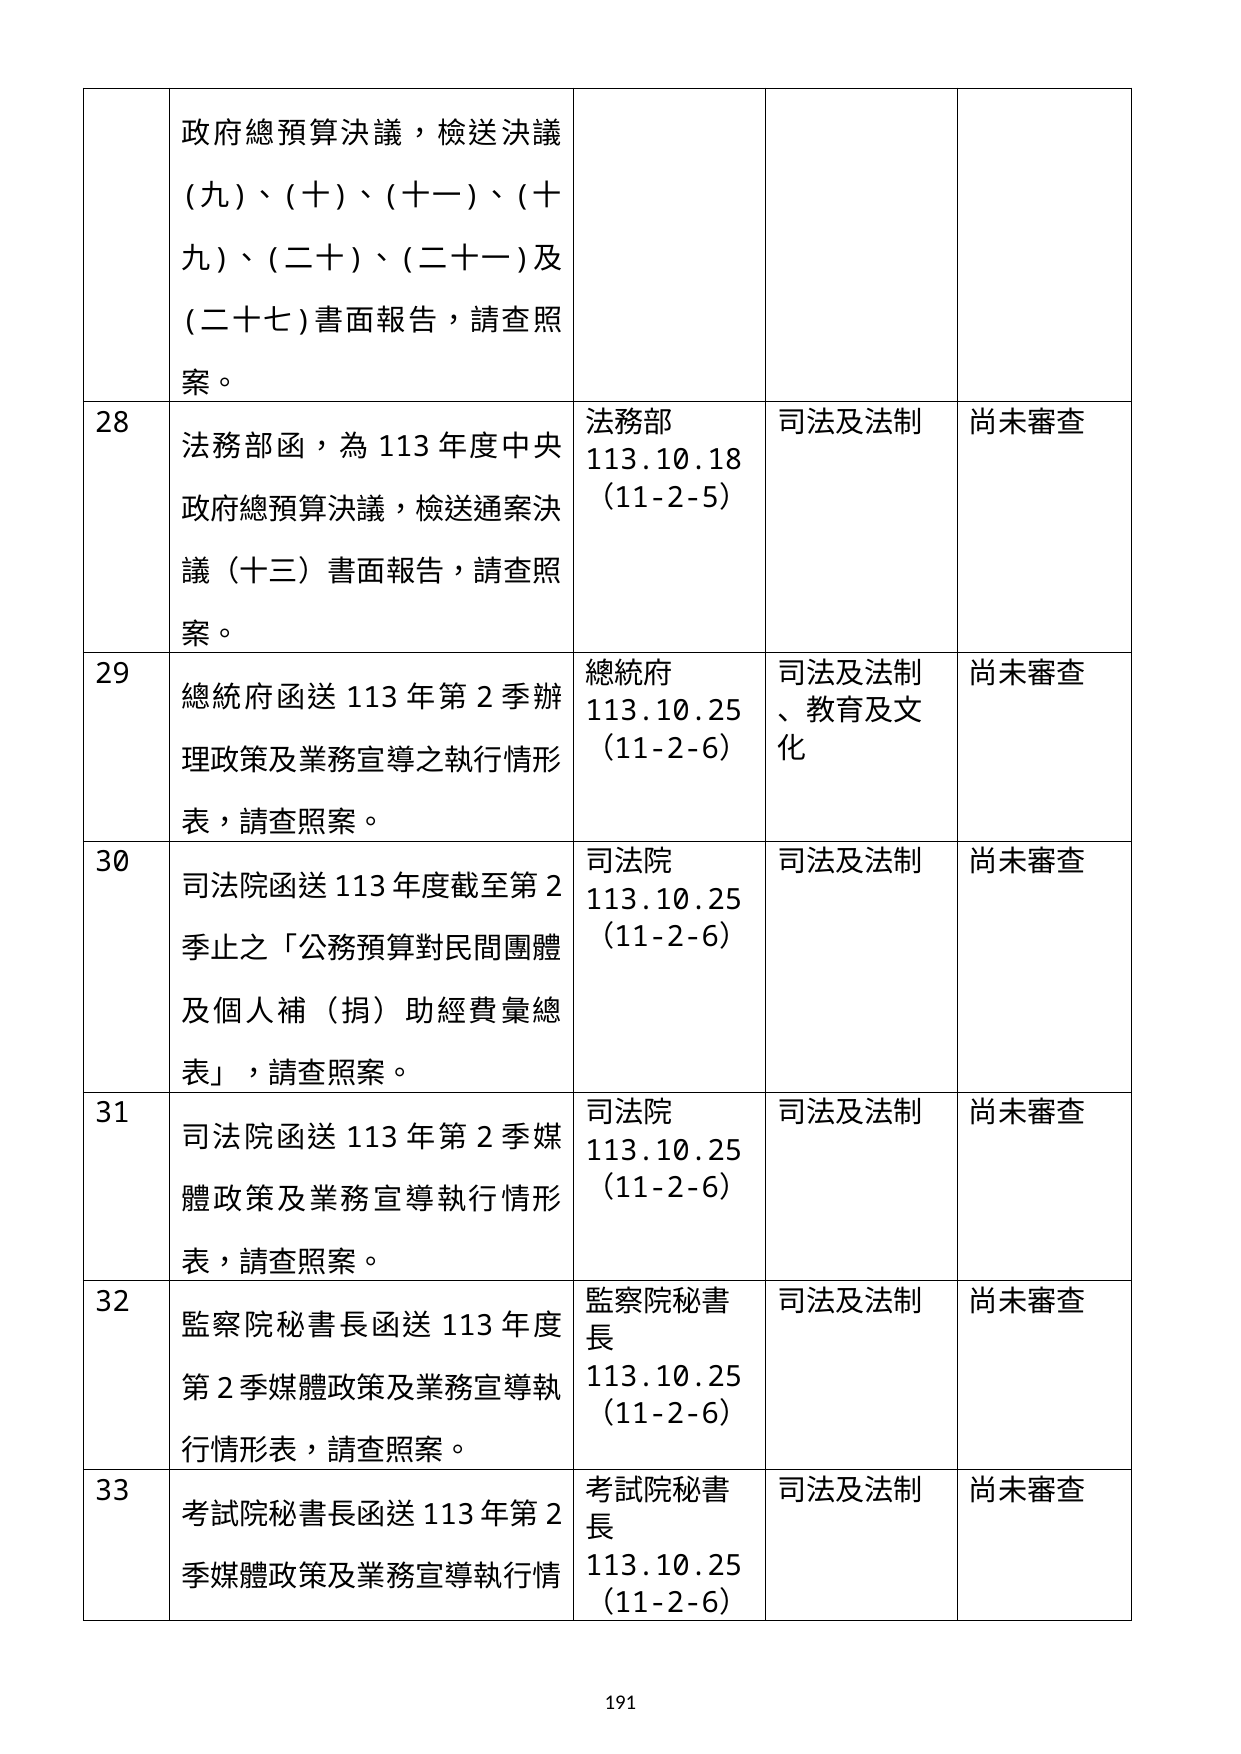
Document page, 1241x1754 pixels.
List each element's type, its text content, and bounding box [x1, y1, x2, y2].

table_cell 司法及法制 [766, 1470, 957, 1620]
table_cell 32 [84, 1281, 169, 1469]
table_cell [574, 89, 765, 401]
table_cell 司法及法制 [766, 842, 957, 1092]
table_cell 監察院秘書長 113.10.25 （11-2-6） [574, 1281, 765, 1469]
table_cell 尚未審查 [958, 402, 1131, 652]
table_cell [958, 89, 1131, 401]
table_cell 法務部 113.10.18 （11-2-5） [574, 402, 765, 652]
table_cell 司法院函送113年第2季媒體政策及業務宣導執行情形表，請查照案。 [170, 1093, 573, 1280]
table_cell 司法院 113.10.25 （11-2-6） [574, 1093, 765, 1280]
table_cell 總統府函送113年第2季辦理政策及業務宣導之執行情形表，請查照案。 [170, 653, 573, 841]
table_cell 33 [84, 1470, 169, 1620]
table_cell 尚未審查 [958, 1470, 1131, 1620]
table_cell 司法及法制、教育及文化 [766, 653, 957, 841]
table_cell 28 [84, 402, 169, 652]
table_cell 司法院函送113年度截至第2季止之「公務預算對民間團體及個人補（捐）助經費彙總表」，請查照案。 [170, 842, 573, 1092]
table_cell 司法院 113.10.25 （11-2-6） [574, 842, 765, 1092]
table_cell 司法及法制 [766, 1093, 957, 1280]
table_cell 監察院秘書長函送113年度第2季媒體政策及業務宣導執行情形表，請查照案。 [170, 1281, 573, 1469]
table_cell 考試院秘書長函送113年第2季媒體政策及業務宣導執行情 [170, 1470, 573, 1620]
table_cell 29 [84, 653, 169, 841]
table_cell 政府總預算決議，檢送決議(九)、(十)、(十一)、(十九)、(二十)、(二十一)及(二十七)書面報告，請查照案。 [170, 89, 573, 401]
table_cell 考試院秘書長 113.10.25 （11-2-6） [574, 1470, 765, 1620]
table_cell 尚未審查 [958, 842, 1131, 1092]
table_cell 司法及法制 [766, 1281, 957, 1469]
table_cell 總統府 113.10.25 （11-2-6） [574, 653, 765, 841]
table_cell 尚未審查 [958, 1281, 1131, 1469]
table_cell 尚未審查 [958, 1093, 1131, 1280]
table_cell [766, 89, 957, 401]
table_cell 司法及法制 [766, 402, 957, 652]
table_cell 31 [84, 1093, 169, 1280]
table_cell 法務部函，為113年度中央政府總預算決議，檢送通案決議（十三）書面報告，請查照案。 [170, 402, 573, 652]
table_cell [84, 89, 169, 401]
table_cell 30 [84, 842, 169, 1092]
table_cell 尚未審查 [958, 653, 1131, 841]
